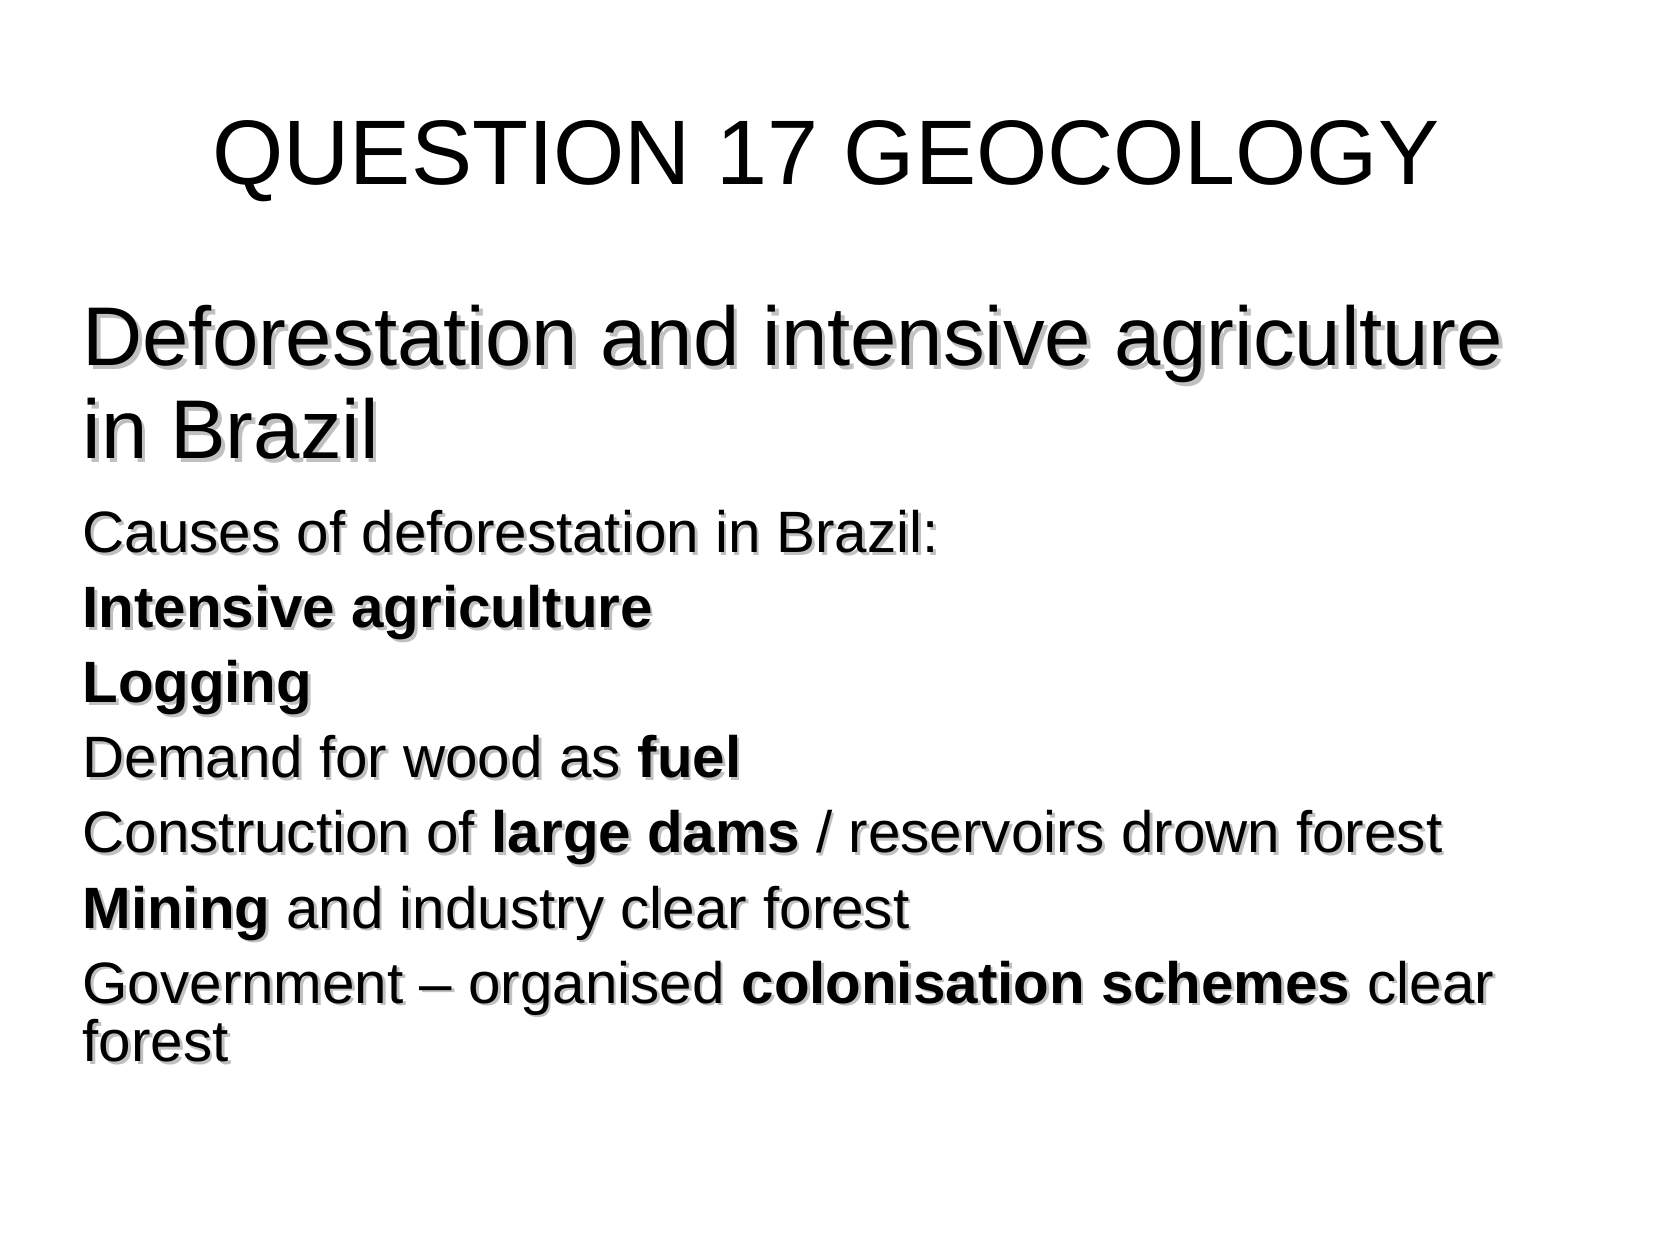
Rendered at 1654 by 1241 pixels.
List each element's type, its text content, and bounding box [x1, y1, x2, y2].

list Deforestation and intensive agriculture in Brazil Causes of deforestation in Brazil: Intensive agriculture Logging Demand for wood as fuel Construction of large dams / reservoirs drown forest Mining and industry clear forest Government – organised colonisation schemes clear forest [82, 290, 1571, 1166]
title QUESTION 17 GEOCOLOGY [82, 56, 1571, 250]
